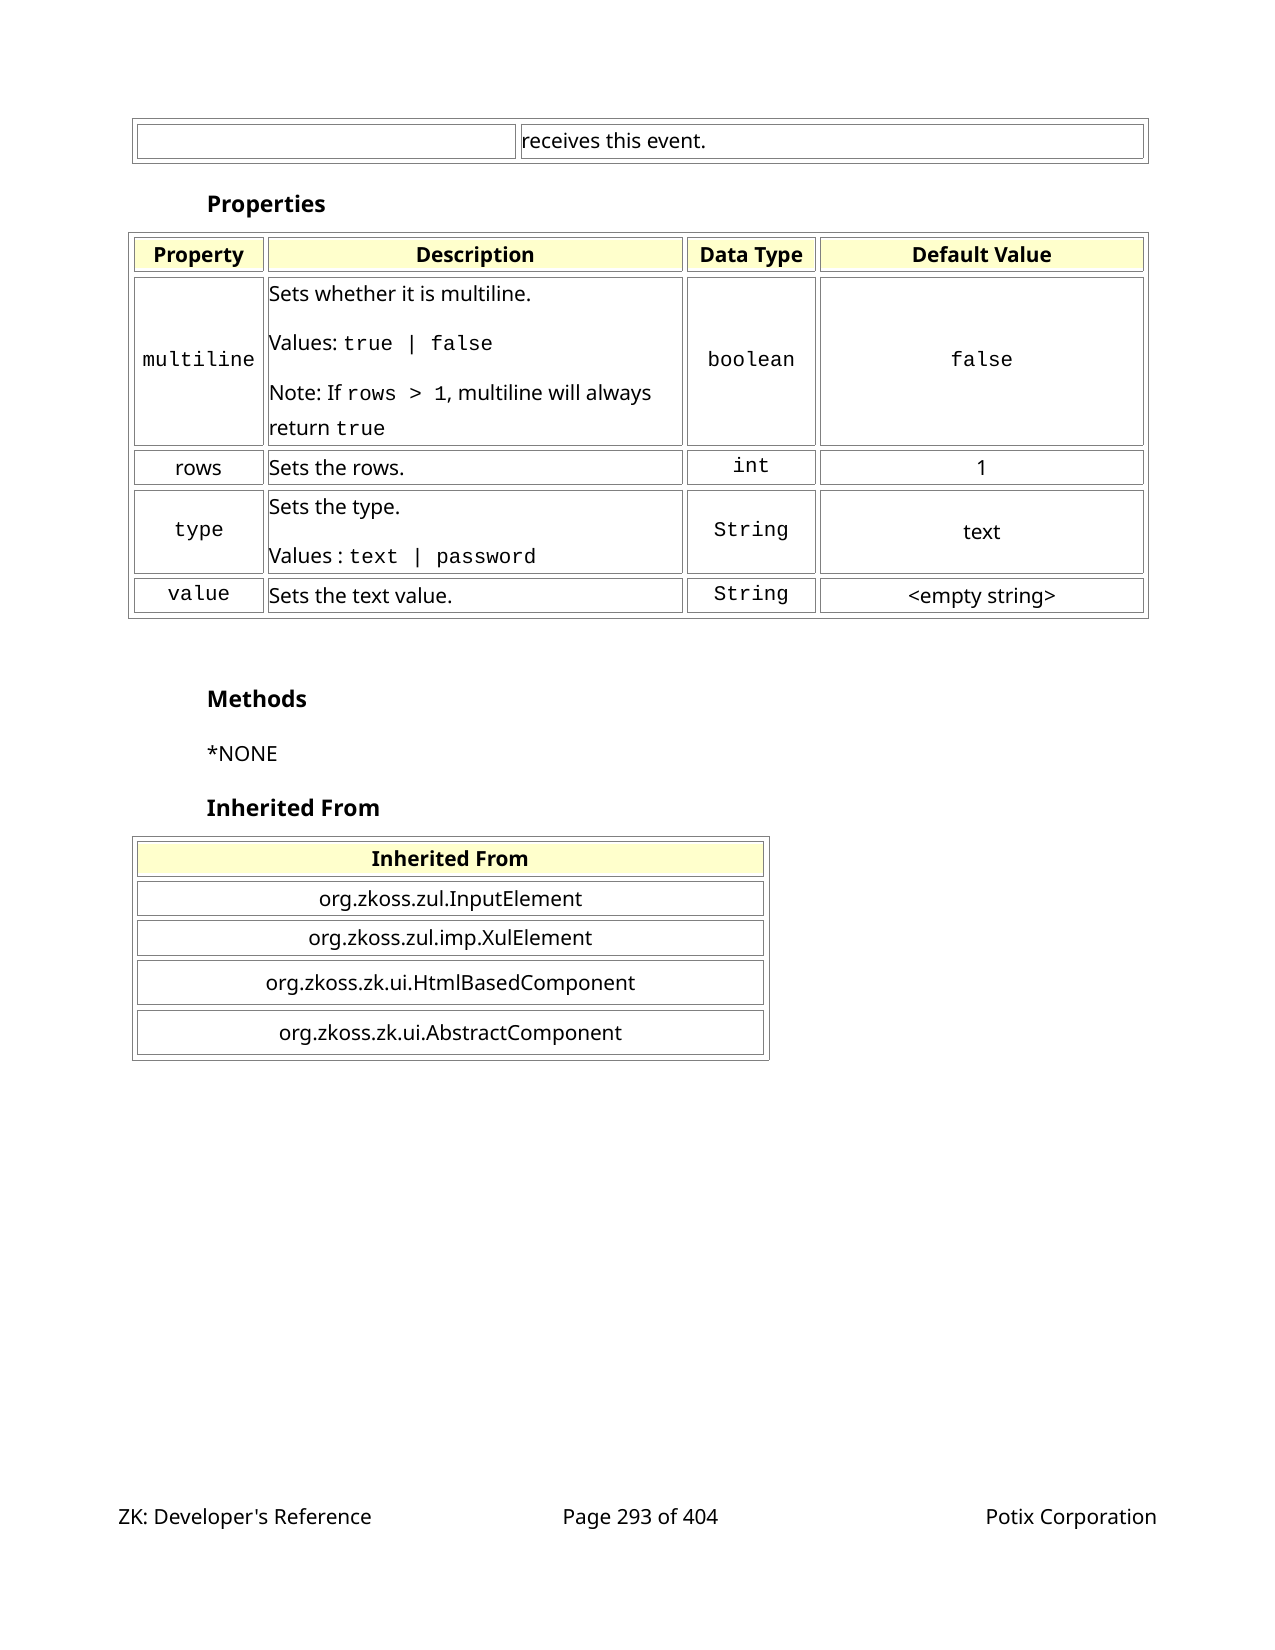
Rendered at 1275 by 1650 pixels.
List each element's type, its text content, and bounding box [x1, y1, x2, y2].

table_cell org.zkoss.zul.imp.XulElement [134, 915, 766, 954]
table_header Description [266, 233, 685, 271]
table_cell org.zkoss.zul.InputElement [134, 876, 766, 915]
table_cell rows [131, 445, 266, 484]
table_cell type [131, 484, 266, 573]
table_cell false [818, 271, 1146, 444]
table_cell Sets the rows. [266, 445, 685, 484]
table_header Inherited From [134, 837, 766, 876]
table_header Property [131, 233, 266, 271]
table_cell org.zkoss.zk.ui.HtmlBasedComponent [134, 955, 766, 1004]
table_cell Sets the type. Values : text | password [266, 484, 685, 573]
table_cell int [685, 445, 817, 484]
text *NONE [207, 739, 1157, 767]
subtitle Inherited From [207, 792, 1157, 823]
table_cell value [131, 573, 266, 612]
table_cell Sets the text value. [266, 573, 685, 612]
table_cell String [685, 573, 817, 612]
subtitle Properties [207, 188, 1157, 219]
table_cell [134, 119, 518, 158]
table_cell Sets whether it is multiline. Values: true | false Note: If rows > 1, multiline will always return true [266, 271, 685, 444]
table_cell multiline [131, 271, 266, 444]
table_cell org.zkoss.zk.ui.AbstractComponent [134, 1004, 766, 1054]
table_cell text [818, 484, 1146, 573]
table_cell String [685, 484, 817, 573]
table_cell <empty string> [818, 573, 1146, 612]
table_cell 1 [818, 445, 1146, 484]
table_cell boolean [685, 271, 817, 444]
table_header Default Value [818, 233, 1146, 271]
subtitle Methods [207, 683, 1157, 714]
table_cell receives this event. [518, 119, 1146, 158]
table_header Data Type [685, 233, 817, 271]
